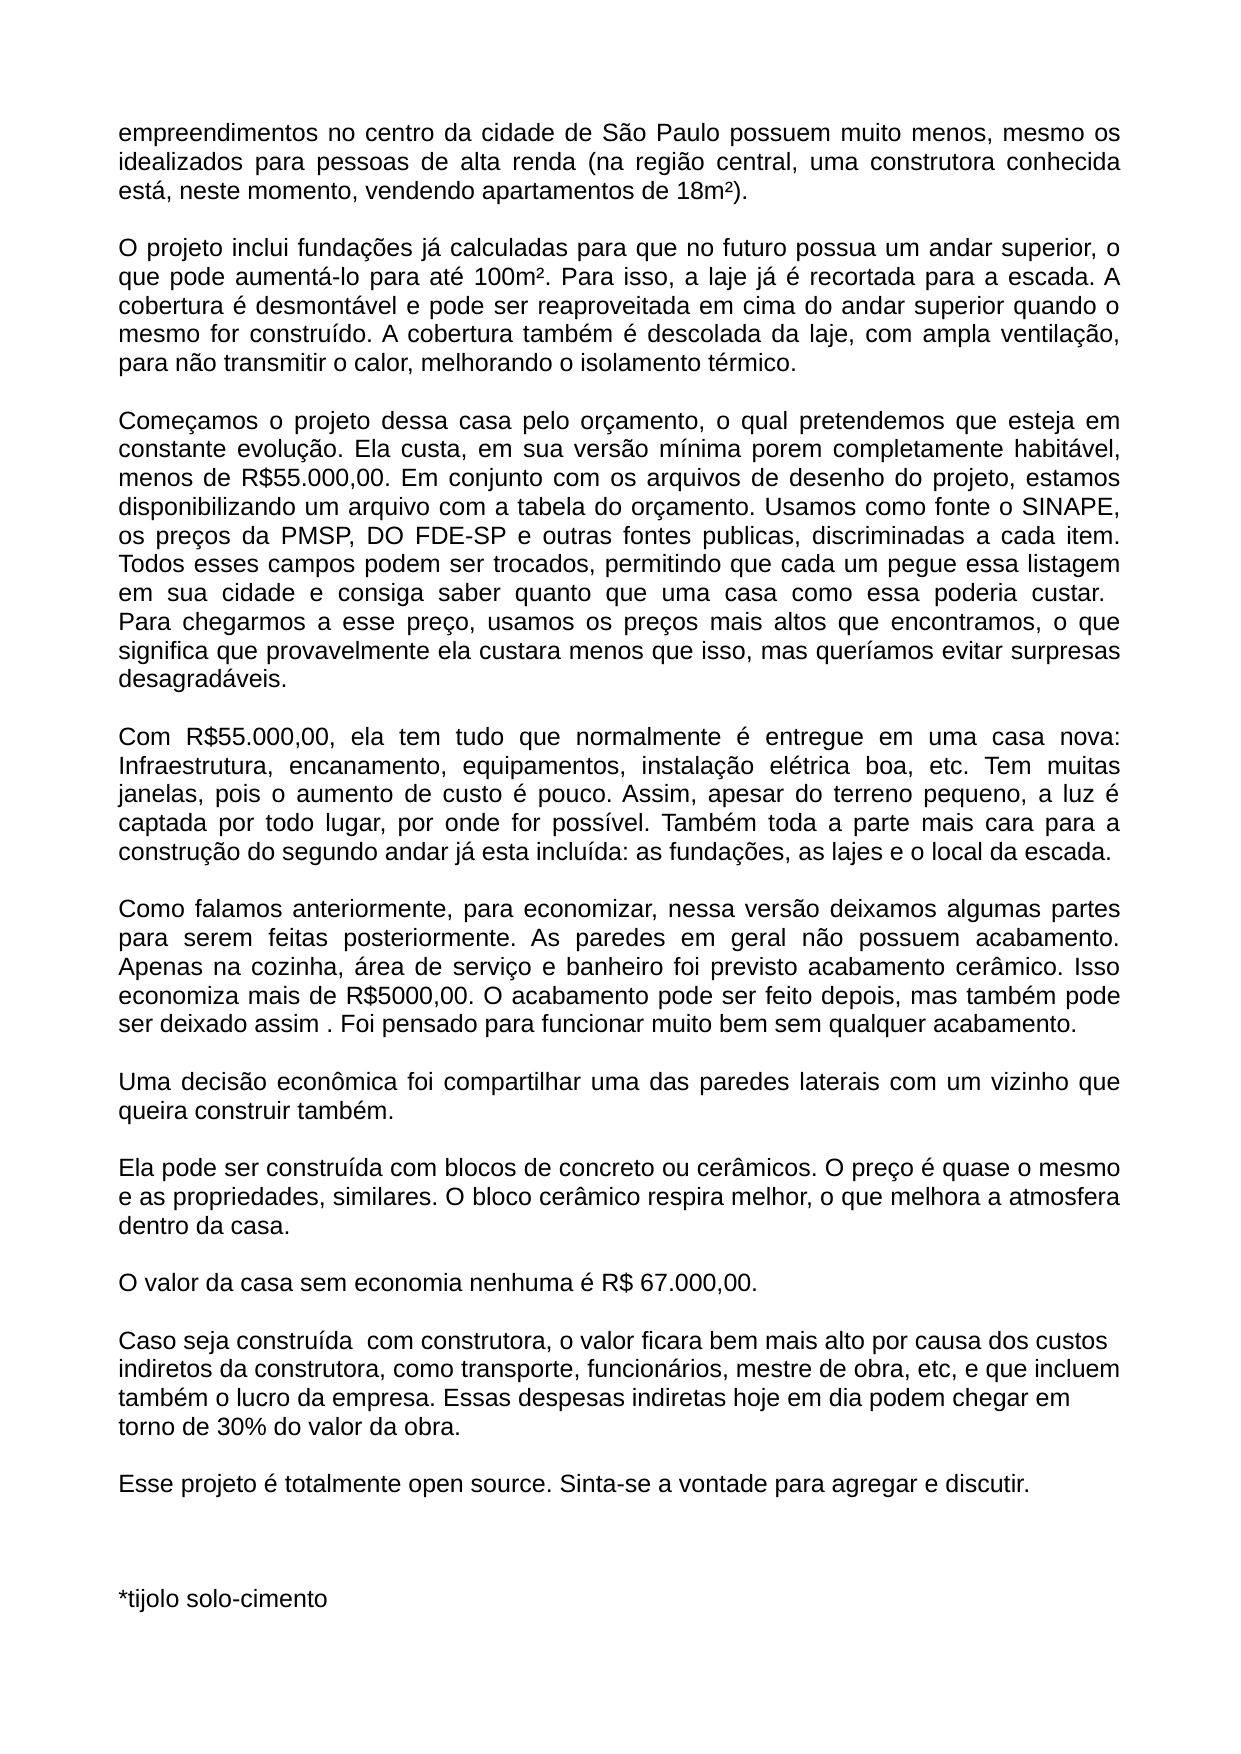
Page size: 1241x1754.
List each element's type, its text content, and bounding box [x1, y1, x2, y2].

text Como falamos anteriormente, para economizar, nessa versão deixamos algumas partes para serem feitas posteriormente. As paredes em geral não possuem acabamento. Apenas na cozinha, área de serviço e banheiro foi previsto acabamento cerâmico. Isso economiza mais de R$5000,00. O acabamento pode ser feito depois, mas também pode ser deixado assim . Foi pensado para funcionar muito bem sem qualquer acabamento. [118, 894, 1122, 1038]
text Ela pode ser construída com blocos de concreto ou cerâmicos. O preço é quase o mesmo e as propriedades, similares. O bloco cerâmico respira melhor, o que melhora a atmosfera dentro da casa. [118, 1153, 1122, 1239]
text Começamos o projeto dessa casa pelo orçamento, o qual pretendemos que esteja em constante evolução. Ela custa, em sua versão mínima porem completamente habitável, menos de R$55.000,00. Em conjunto com os arquivos de desenho do projeto, estamos disponibilizando um arquivo com a tabela do orçamento. Usamos como fonte o SINAPE, os preços da PMSP, DO FDE-SP e outras fontes publicas, discriminadas a cada item. Todos esses campos podem ser trocados, permitindo que cada um pegue essa listagem em sua cidade e consiga saber quanto que uma casa como essa poderia custar. Para chegarmos a esse preço, usamos os preços mais altos que encontramos, o que significa que provavelmente ela custara menos que isso, mas queríamos evitar surpresas desagradáveis. [118, 406, 1122, 693]
text Uma decisão econômica foi compartilhar uma das paredes laterais com um vizinho que queira construir também. [118, 1067, 1122, 1124]
text Com R$55.000,00, ela tem tudo que normalmente é entregue em uma casa nova: Infraestrutura, encanamento, equipamentos, instalação elétrica boa, etc. Tem muitas janelas, pois o aumento de custo é pouco. Assim, apesar do terreno pequeno, a luz é captada por todo lugar, por onde for possível. Também toda a parte mais cara para a construção do segundo andar já esta incluída: as fundações, as lajes e o local da escada. [118, 722, 1122, 866]
text empreendimentos no centro da cidade de São Paulo possuem muito menos, mesmo os idealizados para pessoas de alta renda (na região central, uma construtora conhecida está, neste momento, vendendo apartamentos de 18m²). [118, 118, 1122, 204]
text O valor da casa sem economia nenhuma é R$ 67.000,00. [118, 1268, 1122, 1297]
text *tijolo solo-cimento [118, 1584, 1122, 1613]
text Esse projeto é totalmente open source. Sinta-se a vontade para agregar e discutir. [118, 1469, 1122, 1498]
text O projeto inclui fundações já calculadas para que no futuro possua um andar superior, o que pode aumentá-lo para até 100m². Para isso, a laje já é recortada para a escada. A cobertura é desmontável e pode ser reaproveitada em cima do andar superior quando o mesmo for construído. A cobertura também é descolada da laje, com ampla ventilação, para não transmitir o calor, melhorando o isolamento térmico. [118, 233, 1122, 377]
text Caso seja construída com construtora, o valor ficara bem mais alto por causa dos custos indiretos da construtora, como transporte, funcionários, mestre de obra, etc, e que incluem também o lucro da empresa. Essas despesas indiretas hoje em dia podem chegar em torno de 30% do valor da obra. [118, 1326, 1122, 1441]
